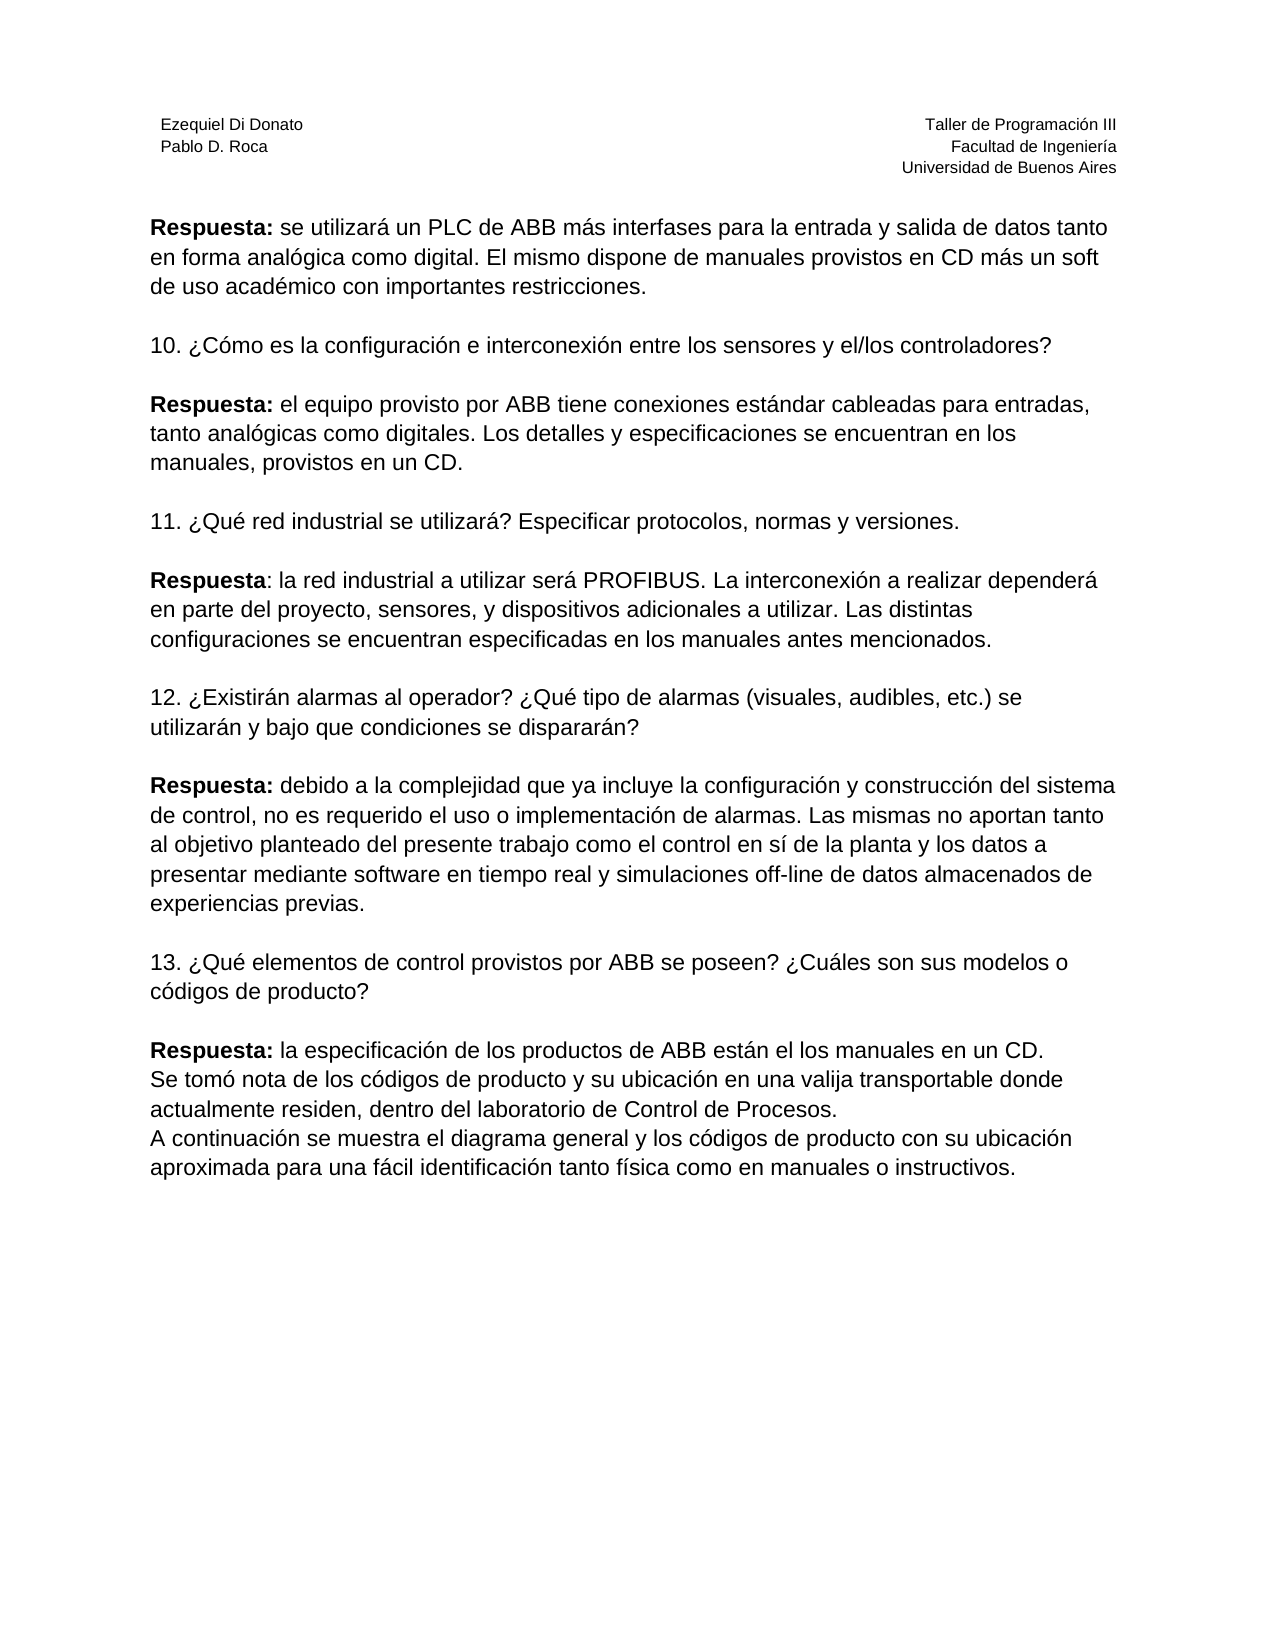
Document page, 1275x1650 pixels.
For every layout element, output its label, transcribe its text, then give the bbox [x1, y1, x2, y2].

text Respuesta: la red industrial a utilizar será PROFIBUS. La interconexión a realizar dependerá en parte del proyecto, sensores, y dispositivos adicionales a utilizar. Las distintas configuraciones se encuentran especificadas en los manuales antes mencionados. [150, 568, 1125, 652]
text Respuesta: el equipo provisto por ABB tiene conexiones estándar cableadas para entradas, tanto analógicas como digitales. Los detalles y especificaciones se encuentran en los manuales, provistos en un CD. [150, 391, 1125, 476]
text códigos de producto? [150, 979, 1125, 1004]
text Respuesta: la especificación de los productos de ABB están el los manuales en un CD. [150, 1038, 1125, 1063]
text Respuesta: se utilizará un PLC de ABB más interfases para la entrada y salida de datos tanto en forma analógica como digital. El mismo dispone de manuales provistos en CD más un soft de uso académico con importantes restricciones. [150, 215, 1125, 299]
text 11. ¿Qué red industrial se utilizará? Especificar protocolos, normas y versiones. [150, 509, 1125, 534]
text 10. ¿Cómo es la configuración e interconexión entre los sensores y el/los controladores? [150, 333, 1125, 358]
text A continuación se muestra el diagrama general y los códigos de producto con su ubicación aproximada para una fácil identificación tanto física como en manuales o instructivos. [150, 1126, 1125, 1181]
text 13. ¿Qué elementos de control provistos por ABB se poseen? ¿Cuáles son sus modelos o [150, 949, 1125, 975]
text 12. ¿Existirán alarmas al operador? ¿Qué tipo de alarmas (visuales, audibles, etc.) se [150, 685, 1125, 711]
text Respuesta: debido a la complejidad que ya incluye la configuración y construcción del sistema de control, no es requerido el uso o implementación de alarmas. Las mismas no aportan tanto al objetivo planteado del presente trabajo como el control en sí de la planta y los datos a presentar mediante software en tiempo real y simulaciones off-line de datos almacenados de experiencias previas. [150, 773, 1125, 916]
text Se tomó nota de los códigos de producto y su ubicación en una valija transportable donde actualmente residen, dentro del laboratorio de Control de Procesos. [150, 1067, 1125, 1122]
text utilizarán y bajo que condiciones se dispararán? [150, 714, 1125, 740]
